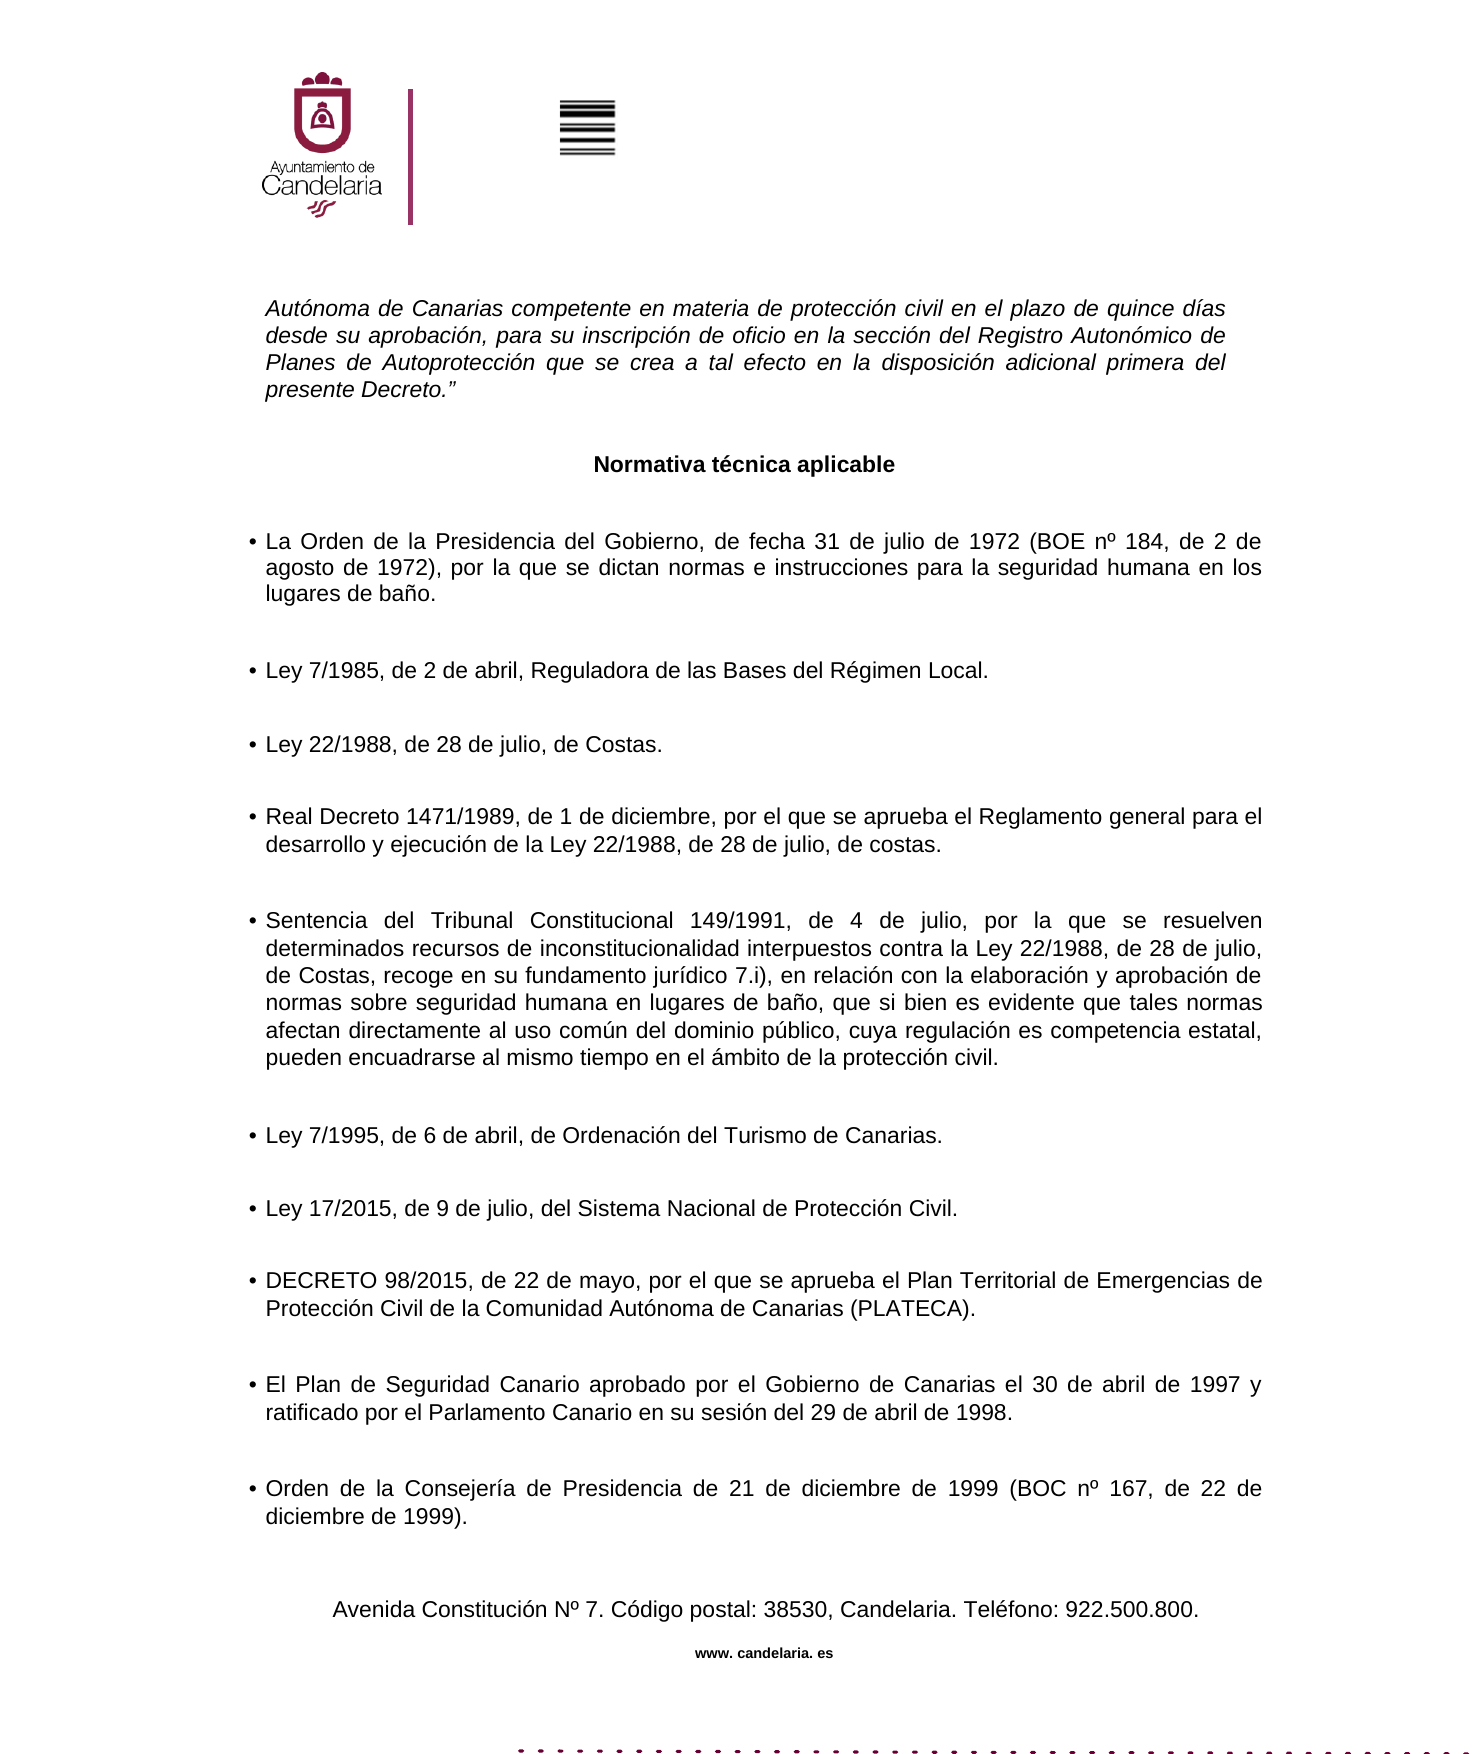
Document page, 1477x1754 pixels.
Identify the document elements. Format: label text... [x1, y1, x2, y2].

list Ley 22/1988, de 28 de julio, de Costas. [248, 731, 1263, 757]
list Ley 17/2015, de 9 de julio, del Sistema Nacional de Protección Civil. [248, 1194, 1263, 1221]
list Sentencia del Tribunal Constitucional 149/1991, de 4 de julio, por la que se resuelven determinados recursos de inconstitucionalidad interpuestos contra la Ley 22/1988, de 28 de julio, de Costas, recoge en su fundamento jurídico 7.i), en relación con la elaboración y aprobación de normas sobre seguridad humana en lugares de baño, que si bien es evidente que tales normas afectan directamente al uso común del dominio público, cuya regulación es competencia estatal, pueden encuadrarse al mismo tiempo en el ámbito de la protección civil. [248, 907, 1263, 1071]
list El Plan de Seguridad Canario aprobado por el Gobierno de Canarias el 30 de abril de 1997 y ratificado por el Parlamento Canario en su sesión del 29 de abril de 1998. [248, 1371, 1263, 1425]
text Autónoma de Canarias competente en materia de protección civil en el plazo de quince días desde su aprobación, para su inscripción de oficio en la sección del Registro Autonómico de Planes de Autoprotección que se crea a tal efecto en la disposición adicional primera del presente Decreto.” [265, 295, 1229, 403]
list Ley 7/1995, de 6 de abril, de Ordenación del Turismo de Canarias. [248, 1122, 1263, 1148]
list Ley 7/1985, de 2 de abril, Reguladora de las Bases del Régimen Local. [248, 657, 1263, 684]
list La Orden de la Presidencia del Gobierno, de fecha 31 de julio de 1972 (BOE nº 184, de 2 de agosto de 1972), por la que se dictan normas e instrucciones para la seguridad humana en los lugares de baño. [248, 528, 1263, 607]
list DECRETO 98/2015, de 22 de mayo, por el que se aprueba el Plan Territorial de Emergencias de Protección Civil de la Comunidad Autónoma de Canarias (PLATECA). [248, 1267, 1263, 1321]
list Orden de la Consejería de Presidencia de 21 de diciembre de 1999 (BOC nº 167, de 22 de diciembre de 1999). [248, 1475, 1263, 1529]
list Real Decreto 1471/1989, de 1 de diciembre, por el que se aprueba el Reglamento general para el desarrollo y ejecución de la Ley 22/1988, de 28 de julio, de costas. [248, 803, 1263, 857]
subtitle Normativa técnica aplicable [266, 451, 1228, 477]
